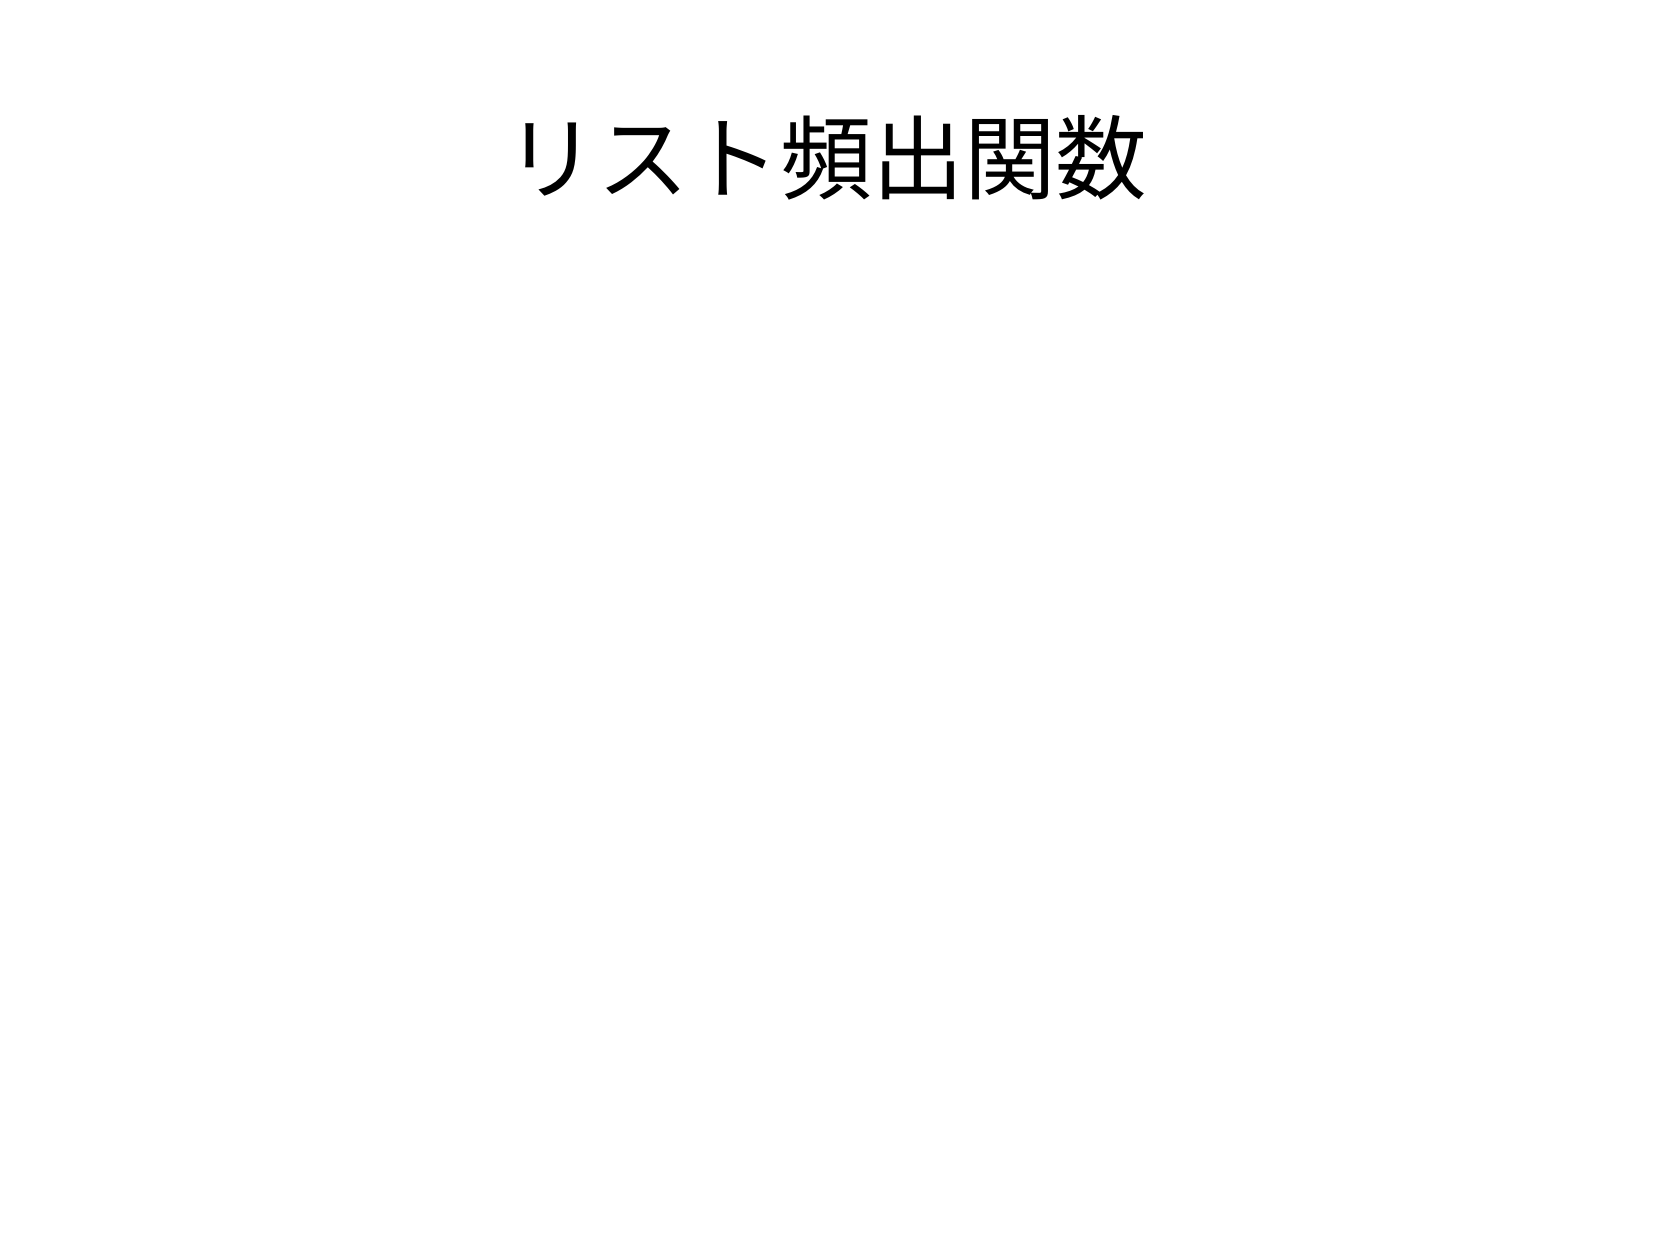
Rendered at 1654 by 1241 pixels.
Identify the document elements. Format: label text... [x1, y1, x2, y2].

title リスト頻出関数 [82, 49, 1571, 257]
